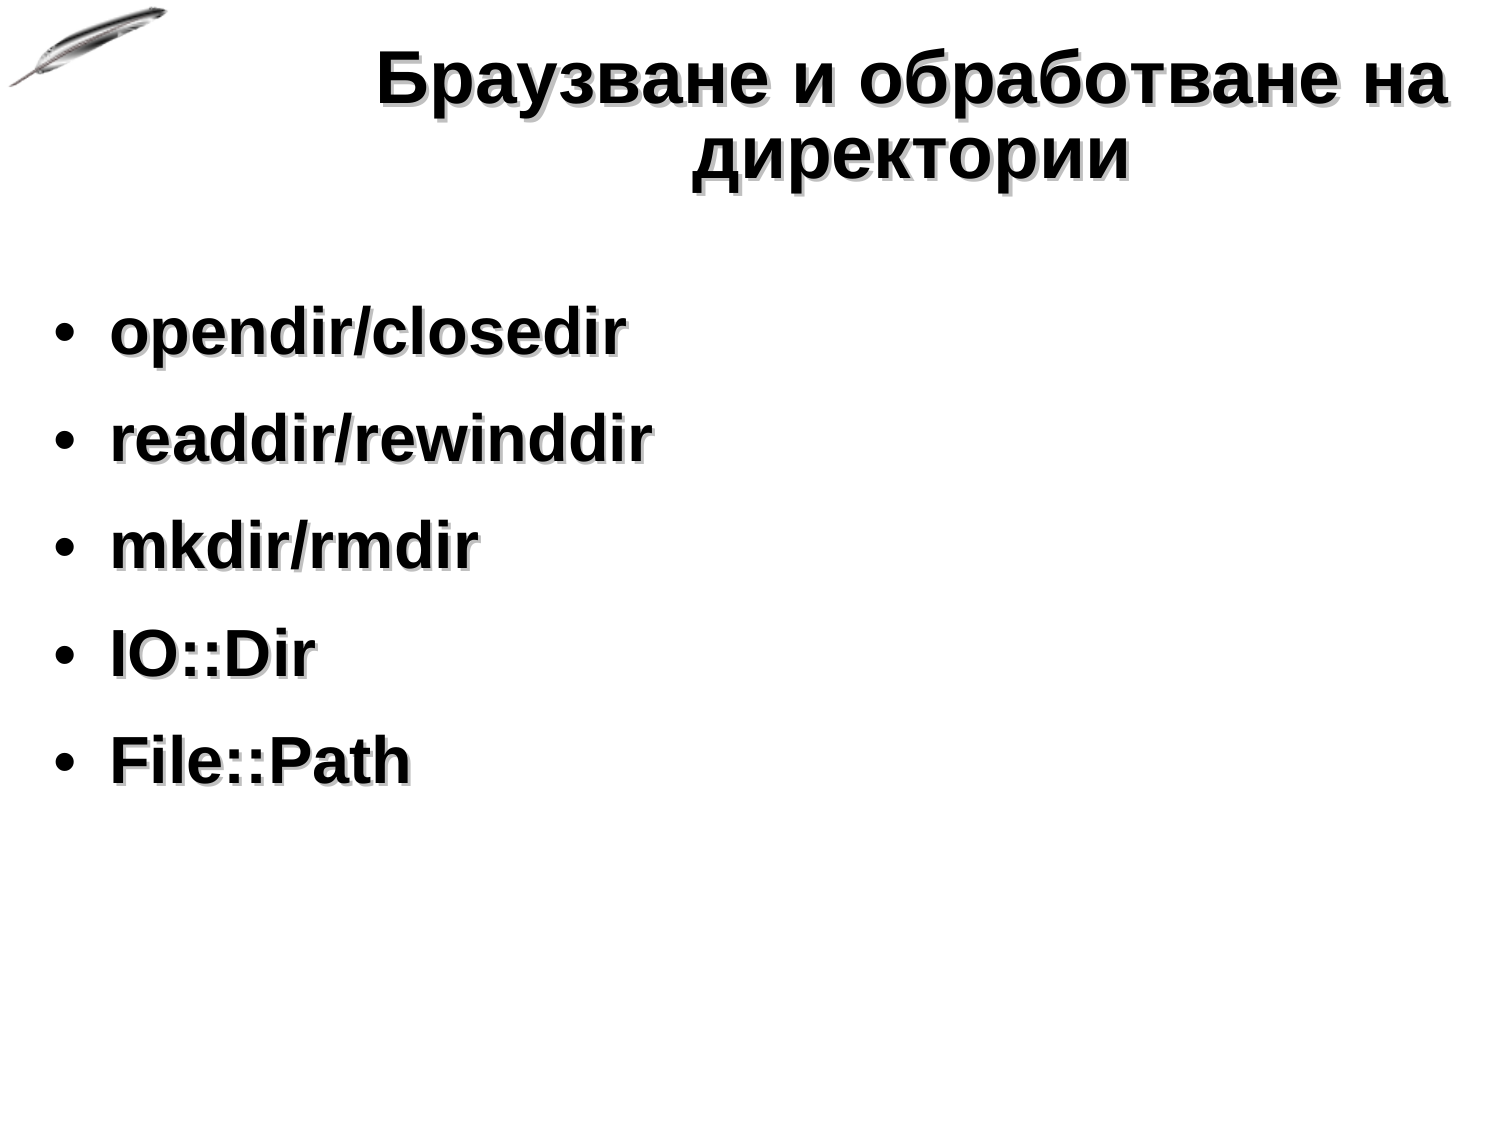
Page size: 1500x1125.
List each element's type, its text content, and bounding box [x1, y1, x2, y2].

title Браузване и обработване на директории [324, 29, 1500, 209]
picture [5, 5, 173, 89]
list opendir/closedir readdir/rewinddir mkdir/rmdir IO::Dir File::Path [53, 295, 1447, 1084]
